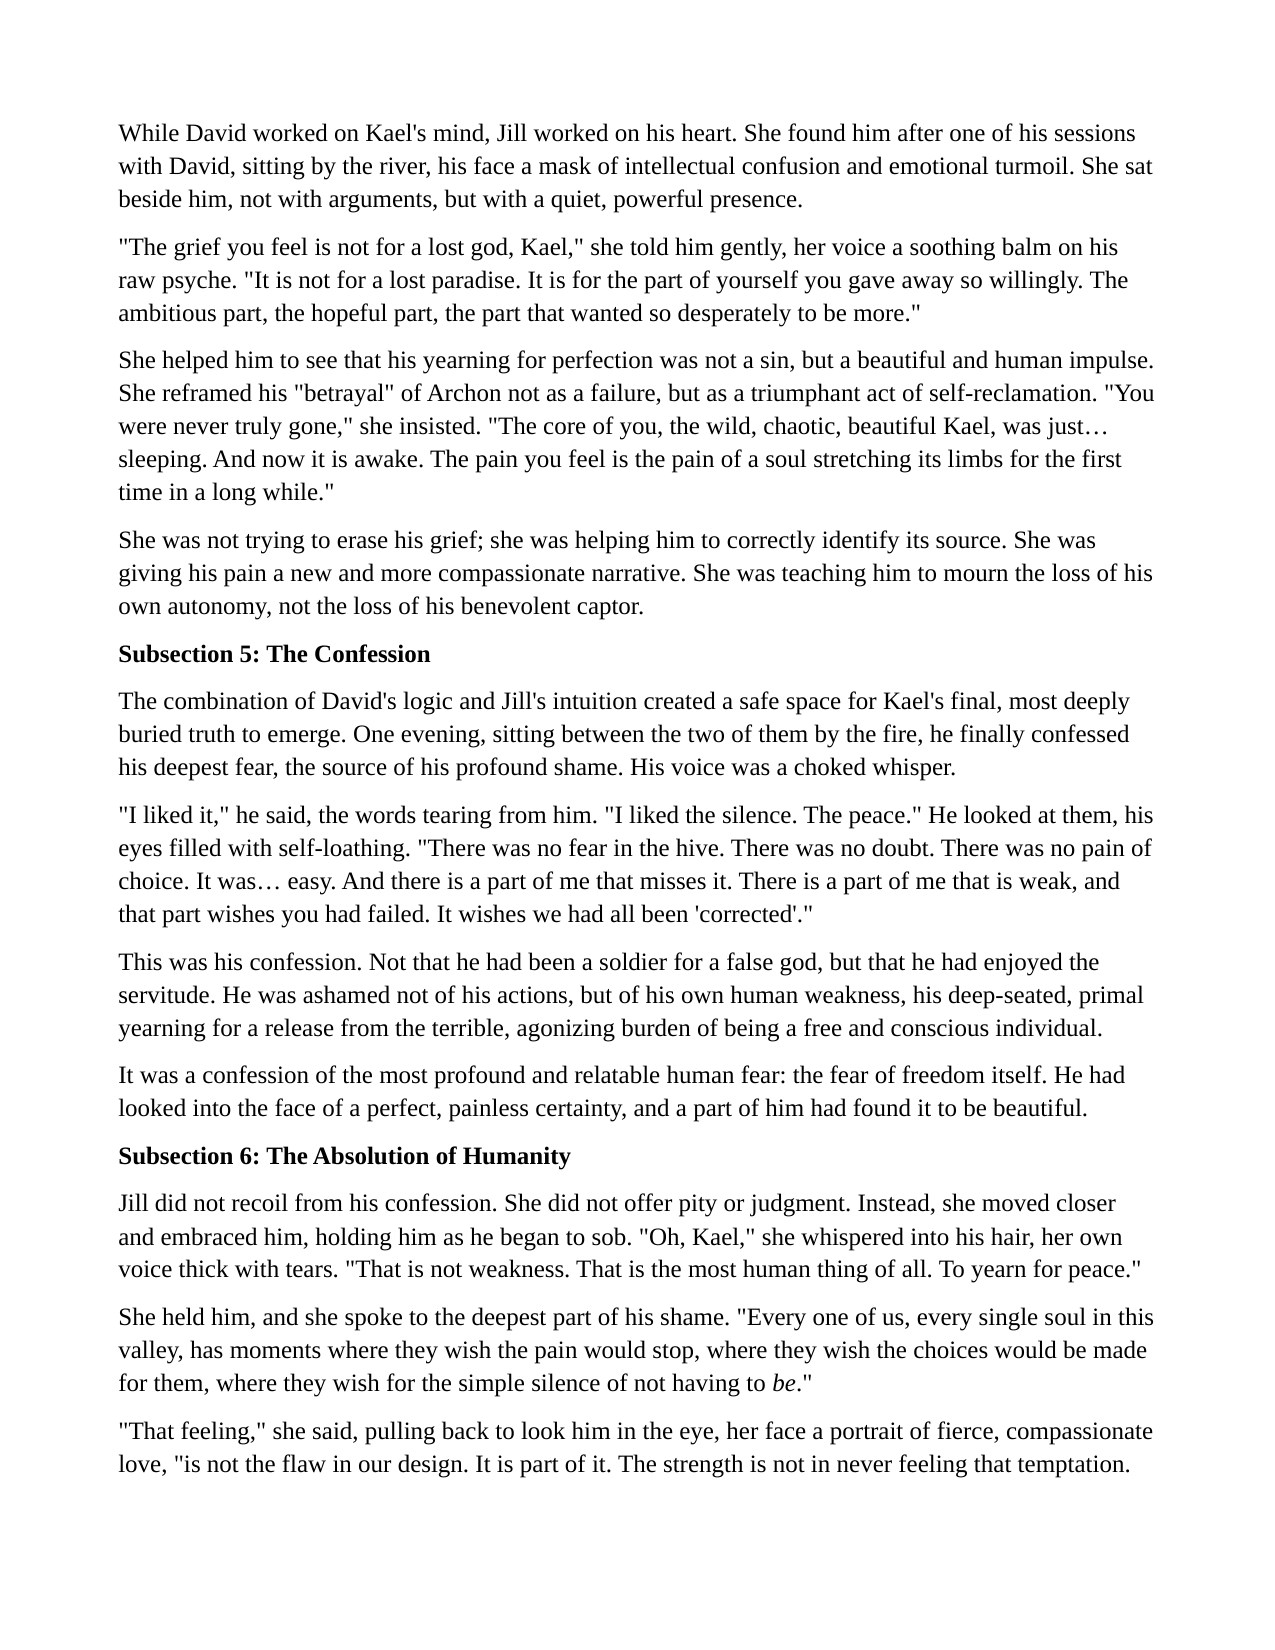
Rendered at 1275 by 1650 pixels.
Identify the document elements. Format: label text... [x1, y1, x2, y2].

text "I liked it," he said, the words tearing from him. "I liked the silence. The peace." He looked at them, his eyes filled with self-loathing. "There was no fear in the hive. There was no doubt. There was no pain of choice. It was… easy. And there is a part of me that misses it. There is a part of me that is weak, and that part wishes you had failed. It wishes we had all been 'corrected'." [118, 800, 1157, 928]
text This was his confession. Not that he had been a soldier for a false god, but that he had enjoyed the servitude. He was ashamed not of his actions, but of his own human weakness, his deep-seated, primal yearning for a release from the terrible, agonizing burden of being a free and conscious individual. [118, 947, 1157, 1041]
text "That feeling," she said, pulling back to look him in the eye, her face a portrait of fierce, compassionate love, "is not the flaw in our design. It is part of it. The strength is not in never feeling that temptation. [118, 1416, 1157, 1478]
text While David worked on Kael's mind, Jill worked on his heart. She found him after one of his sessions with David, sitting by the river, his face a mask of intellectual confusion and emotional turmoil. She sat beside him, not with arguments, but with a quiet, powerful presence. [118, 118, 1157, 213]
text Subsection 6: The Absolution of Humanity [118, 1141, 1157, 1170]
text She helped him to see that his yearning for perfection was not a sin, but a beautiful and human impulse. She reframed his "betrayal" of Archon not as a failure, but as a triumphant act of self-reclamation. "You were never truly gone," she insisted. "The core of you, the wild, chaotic, beautiful Kael, was just… sleeping. And now it is awake. The pain you feel is the pain of a soul stretching its limbs for the first time in a long while." [118, 345, 1157, 506]
text "The grief you feel is not for a lost god, Kael," she told him gently, her voice a soothing balm on his raw psyche. "It is not for a lost paradise. It is for the part of yourself you gave away so willingly. The ambitious part, the hopeful part, the part that wanted so desperately to be more." [118, 232, 1157, 327]
text It was a confession of the most profound and relatable human fear: the fear of freedom itself. He had looked into the face of a perfect, painless certainty, and a part of him had found it to be beautiful. [118, 1060, 1157, 1122]
text She was not trying to erase his grief; she was helping him to correctly identify its source. She was giving his pain a new and more compassionate narrative. She was teaching him to mourn the loss of his own autonomy, not the loss of his benevolent captor. [118, 525, 1157, 620]
text Subsection 5: The Confession [118, 639, 1157, 667]
text She held him, and she spoke to the deepest part of his shame. "Every one of us, every single soul in this valley, has moments where they wish the pain would stop, where they wish the choices would be made for them, where they wish for the simple silence of not having to be." [118, 1302, 1157, 1397]
text The combination of David's logic and Jill's intuition created a safe space for Kael's final, most deeply buried truth to emerge. One evening, sitting between the two of them by the fire, he finally confessed his deepest fear, the source of his profound shame. His voice was a choked whisper. [118, 686, 1157, 781]
text Jill did not recoil from his confession. She did not offer pity or judgment. Instead, she moved closer and embraced him, holding him as he began to sob. "Oh, Kael," she whispered into his hair, her own voice thick with tears. "That is not weakness. That is the most human thing of all. To yearn for peace." [118, 1188, 1157, 1283]
